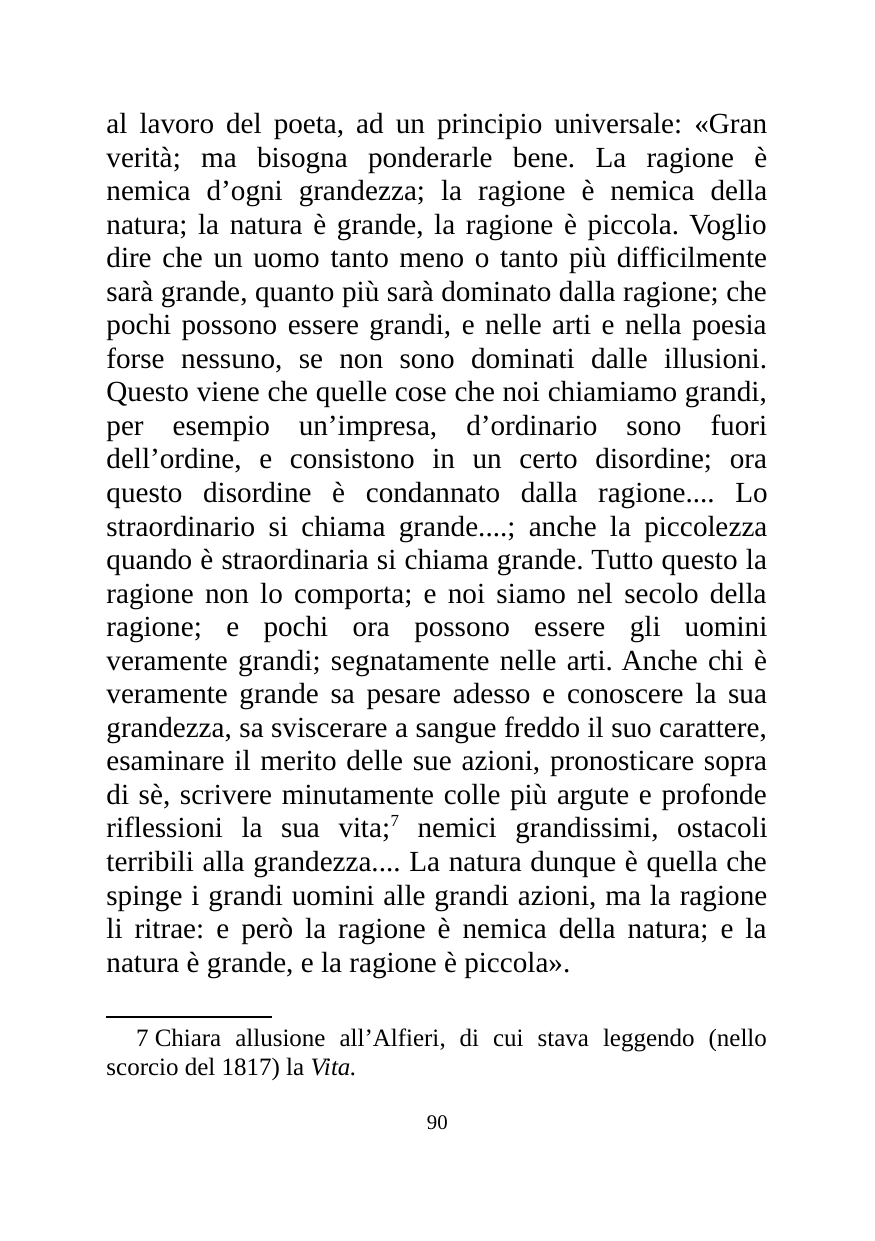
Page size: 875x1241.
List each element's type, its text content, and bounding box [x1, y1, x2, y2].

text Chiara allusione all’Alfieri, di cui stava leggendo (nello scorcio del 1817) la Vita. [106, 1023, 768, 1080]
text al lavoro del poeta, ad un principio universale: «Gran verità; ma bisogna ponderarle bene. La ragione è nemica d’ogni grandezza; la ragione è nemica della natura; la natura è grande, la ragione è piccola. Voglio dire che un uomo tanto meno o tanto più difficilmente sarà grande, quanto più sarà dominato dalla ragione; che pochi possono essere grandi, e nelle arti e nella poesia forse nessuno, se non sono dominati dalle illusioni. Questo viene che quelle cose che noi chiamiamo grandi, per esempio un’impresa, d’ordinario sono fuori dell’ordine, e consistono in un certo disordine; ora questo disordine è condannato dalla ragione.... Lo straordinario si chiama grande....; anche la piccolezza quando è straordinaria si chiama grande. Tutto questo la ragione non lo comporta; e noi siamo nel secolo della ragione; e pochi ora possono essere gli uomini veramente grandi; segnatamente nelle arti. Anche chi è veramente grande sa pesare adesso e conoscere la sua grandezza, sa sviscerare a sangue freddo il suo carattere, esaminare il merito delle sue azioni, pronosticare sopra di sè, scrivere minutamente colle più argute e profonde riflessioni la sua vita; nemici grandissimi, ostacoli terribili alla grandezza.... La natura dunque è quella che spinge i grandi uomini alle grandi azioni, ma la ragione li ritrae: e però la ragione è nemica della natura; e la natura è grande, e la ragione è piccola». [106, 106, 768, 978]
